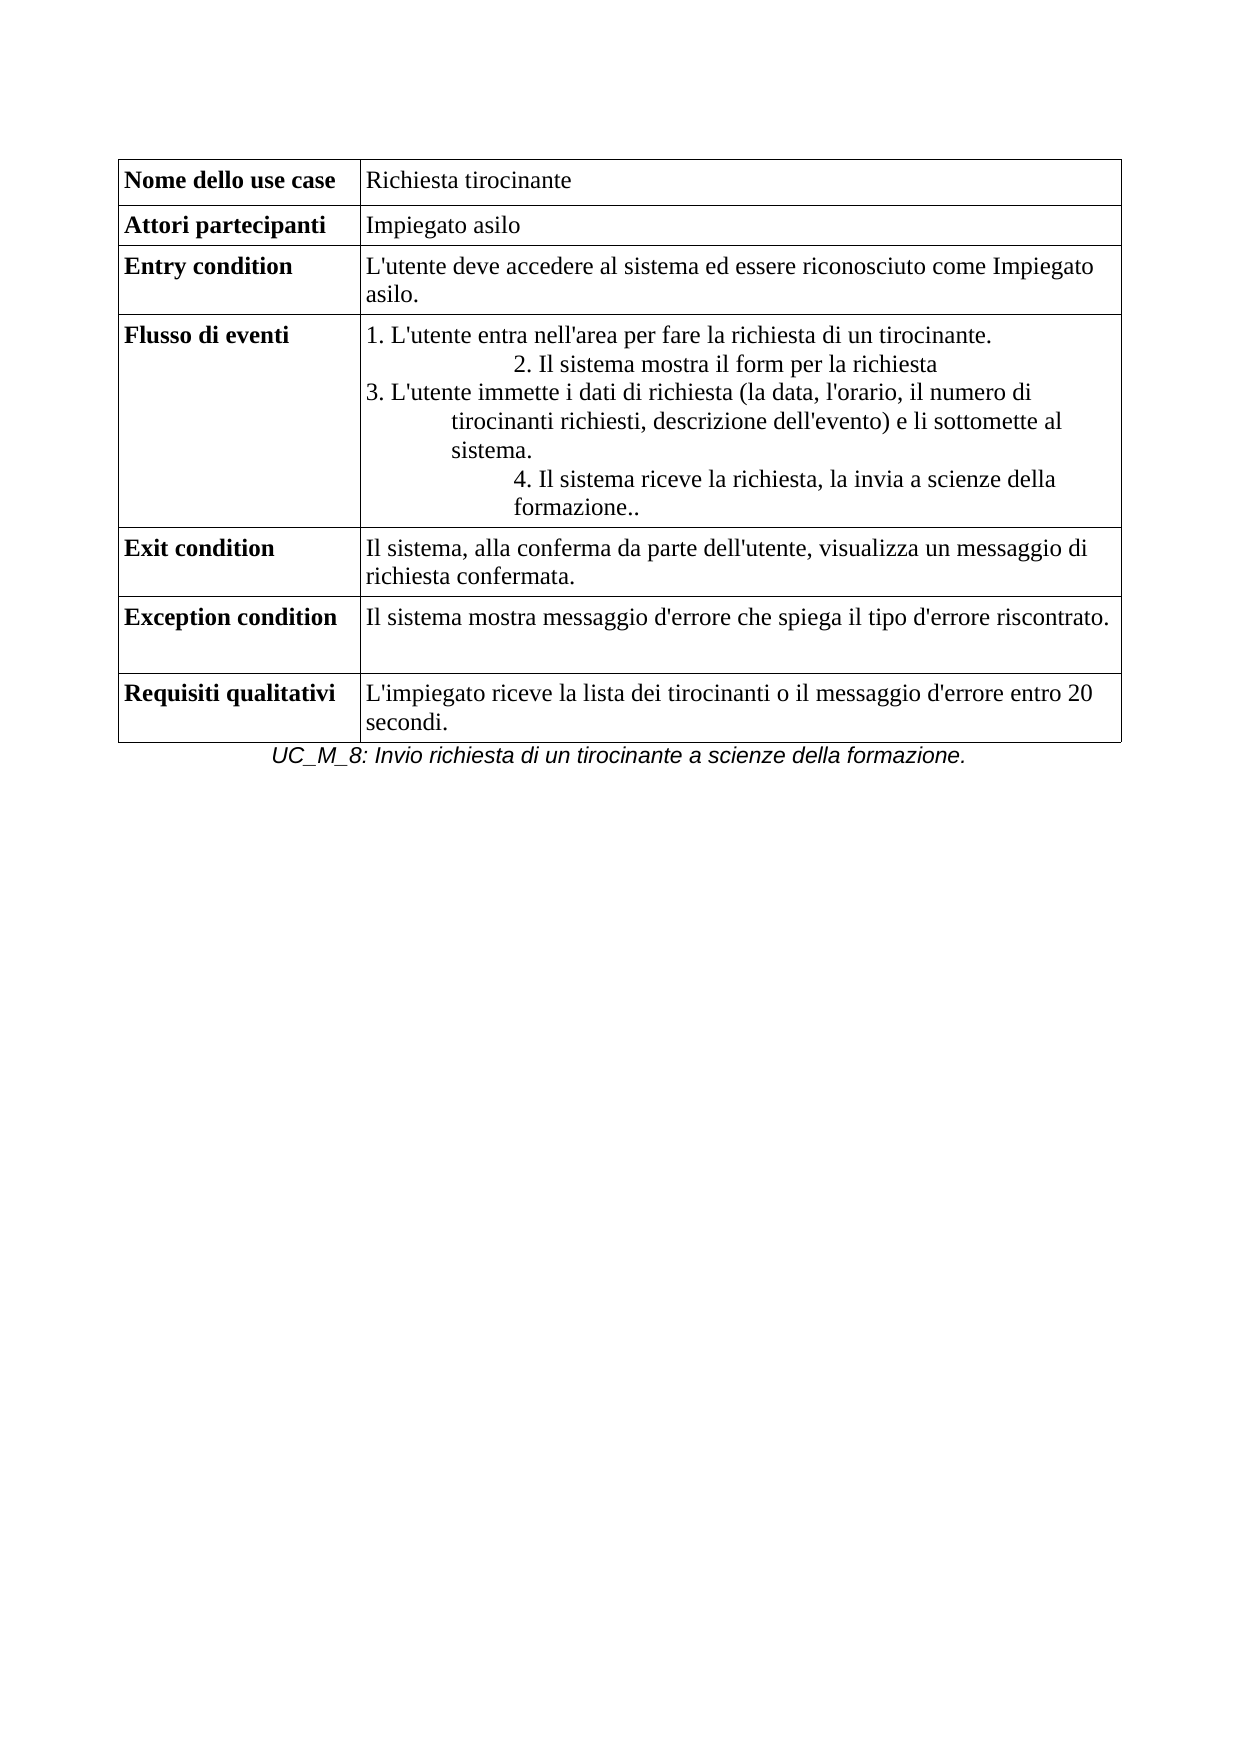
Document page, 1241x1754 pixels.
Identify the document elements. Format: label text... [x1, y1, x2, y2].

table_cell Flusso di eventi [119, 315, 360, 527]
table_cell Il sistema, alla conferma da parte dell'utente, visualizza un messaggio di richiesta confermata. [361, 528, 1121, 596]
table_cell Attori partecipanti [119, 206, 360, 245]
table_cell Il sistema mostra messaggio d'errore che spiega il tipo d'errore riscontrato. [361, 597, 1121, 672]
text UC_M_8: Invio richiesta di un tirocinante a scienze della formazione. [118, 742, 1122, 768]
table_header Nome dello use case [119, 160, 360, 205]
table_cell Entry condition [119, 246, 360, 314]
table_cell Impiegato asilo [361, 206, 1121, 245]
table_cell L'utente entra nell'area per fare la richiesta di un tirocinante. Il sistema mostra il form per la richiesta L'utente immette i dati di richiesta (la data, l'orario, il numero di tirocinanti richiesti, descrizione dell'evento) e li sottomette al sistema. Il sistema riceve la richiesta, la invia a scienze della formazione.. [361, 315, 1121, 527]
table_header Richiesta tirocinante [361, 160, 1121, 205]
table_cell Exception condition [119, 597, 360, 672]
table_cell Requisiti qualitativi [119, 674, 360, 742]
table_cell L'utente deve accedere al sistema ed essere riconosciuto come Impiegato asilo. [361, 246, 1121, 314]
table_cell Exit condition [119, 528, 360, 596]
table_cell L'impiegato riceve la lista dei tirocinanti o il messaggio d'errore entro 20 secondi. [361, 674, 1121, 742]
